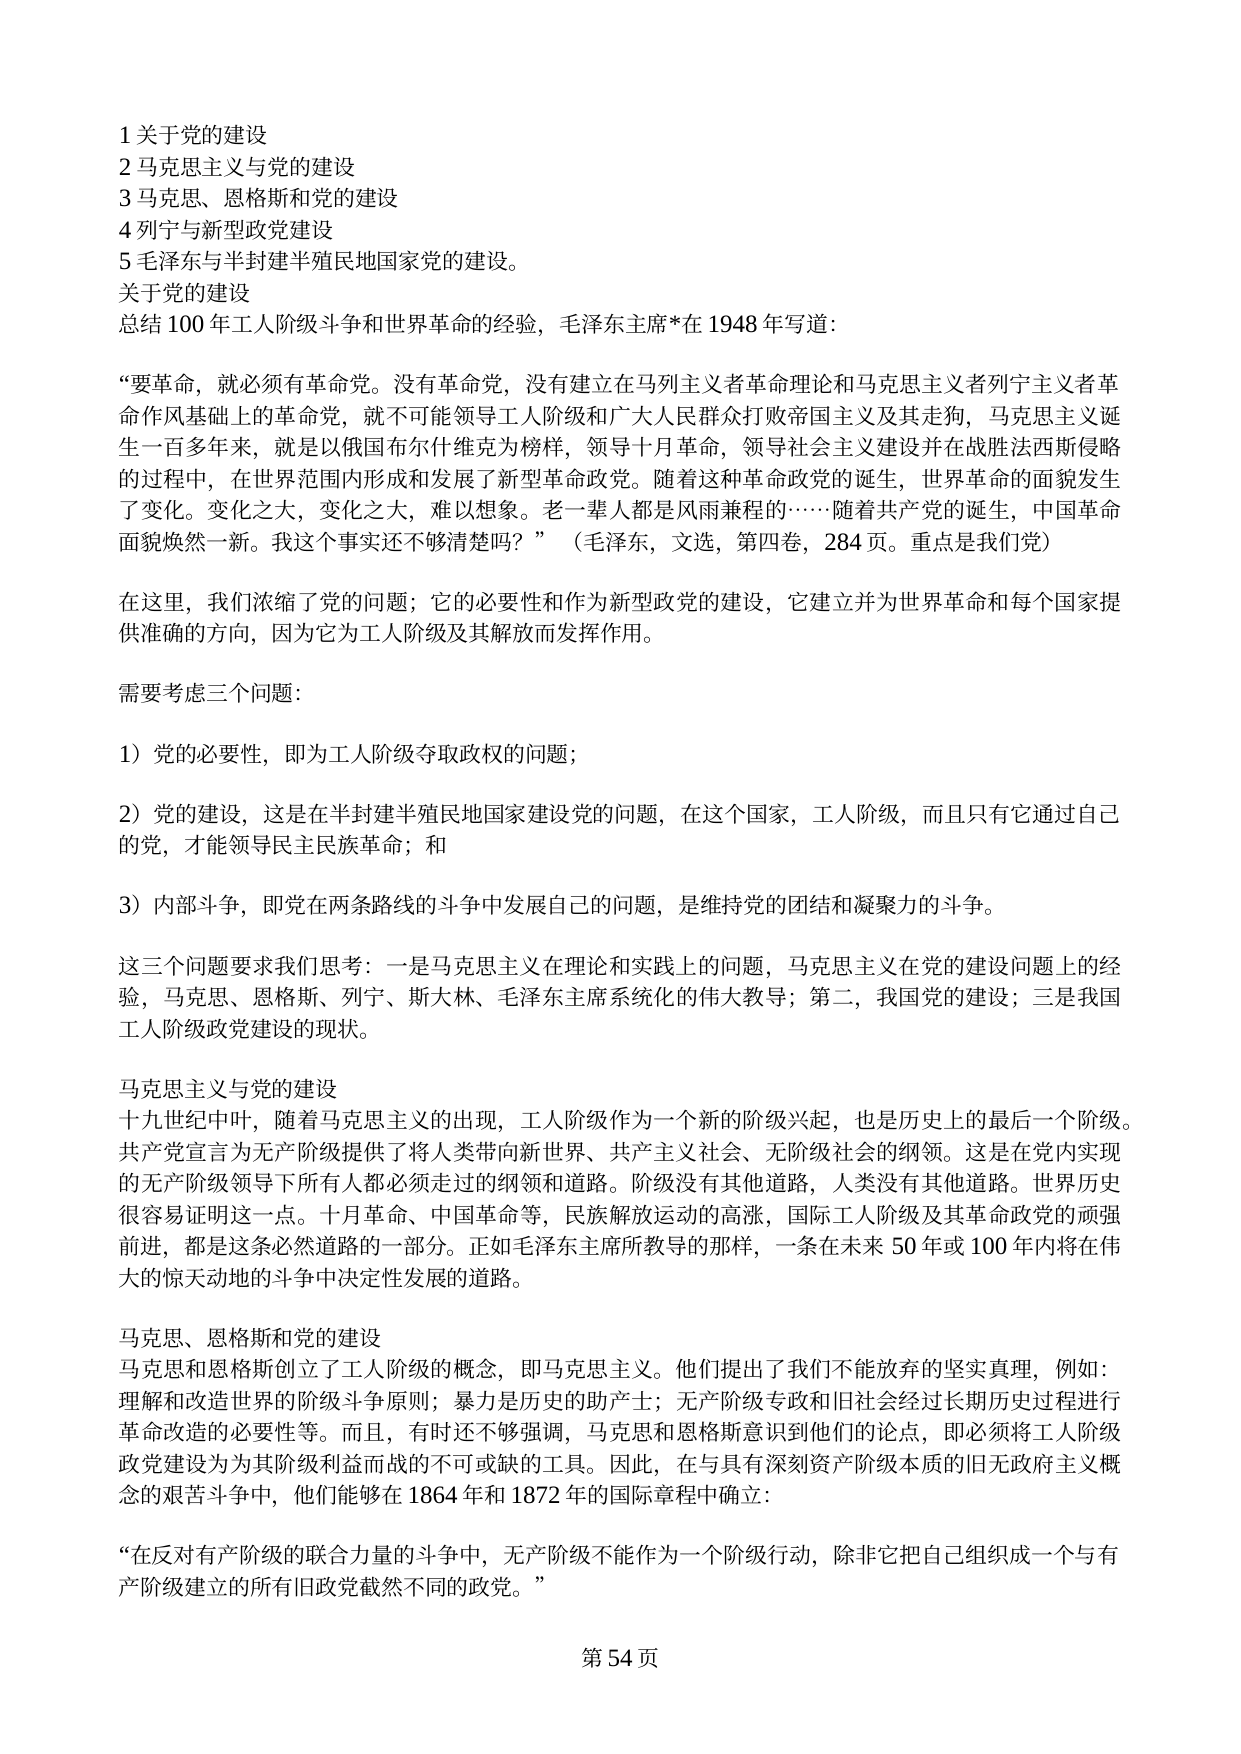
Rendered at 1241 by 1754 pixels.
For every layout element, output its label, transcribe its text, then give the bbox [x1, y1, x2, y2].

text 总结100年工人阶级斗争和世界革命的经验，毛泽东主席*在1948年写道： [118, 307, 1122, 339]
text 5毛泽东与半封建半殖民地国家党的建设。 [118, 244, 1122, 276]
text 3）内部斗争，即党在两条路线的斗争中发展自己的问题，是维持党的团结和凝聚力的斗争。 [118, 889, 1122, 920]
text 这三个问题要求我们思考：一是马克思主义在理论和实践上的问题，马克思主义在党的建设问题上的经验，马克思、恩格斯、列宁、斯大林、毛泽东主席系统化的伟大教导；第二，我国党的建设；三是我国工人阶级政党建设的现状。 [118, 949, 1122, 1043]
text 十九世纪中叶，随着马克思主义的出现，工人阶级作为一个新的阶级兴起，也是历史上的最后一个阶级。共产党宣言为无产阶级提供了将人类带向新世界、共产主义社会、无阶级社会的纲领。这是在党内实现的无产阶级领导下所有人都必须走过的纲领和道路。阶级没有其他道路，人类没有其他道路。世界历史很容易证明这一点。十月革命、中国革命等，民族解放运动的高涨，国际工人阶级及其革命政党的顽强前进，都是这条必然道路的一部分。正如毛泽东主席所教导的那样，一条在未来50年或100年内将在伟大的惊天动地的斗争中决定性发展的道路。 [118, 1103, 1122, 1292]
text 4列宁与新型政党建设 [118, 213, 1122, 244]
text “要革命，就必须有革命党。没有革命党，没有建立在马列主义者革命理论和马克思主义者列宁主义者革命作风基础上的革命党，就不可能领导工人阶级和广大人民群众打败帝国主义及其走狗，马克思主义诞生一百多年来，就是以俄国布尔什维克为榜样，领导十月革命，领导社会主义建设并在战胜法西斯侵略的过程中，在世界范围内形成和发展了新型革命政党。随着这种革命政党的诞生，世界革命的面貌发生了变化。变化之大，变化之大，难以想象。老一辈人都是风雨兼程的……随着共产党的诞生，中国革命面貌焕然一新。我这个事实还不够清楚吗？” （毛泽东，文选，第四卷，284页。重点是我们党） [118, 367, 1122, 556]
text 需要考虑三个问题： [118, 677, 1122, 708]
text 2马克思主义与党的建设 [118, 150, 1122, 181]
text 在这里，我们浓缩了党的问题；它的必要性和作为新型政党的建设，它建立并为世界革命和每个国家提供准确的方向，因为它为工人阶级及其解放而发挥作用。 [118, 585, 1122, 648]
text 马克思、恩格斯和党的建设 [118, 1321, 1122, 1352]
text 关于党的建设 [118, 276, 1122, 307]
text 2）党的建设，这是在半封建半殖民地国家建设党的问题，在这个国家，工人阶级，而且只有它通过自己的党，才能领导民主民族革命；和 [118, 797, 1122, 860]
text 马克思主义与党的建设 [118, 1072, 1122, 1103]
text 1）党的必要性，即为工人阶级夺取政权的问题； [118, 737, 1122, 768]
text “在反对有产阶级的联合力量的斗争中，无产阶级不能作为一个阶级行动，除非它把自己组织成一个与有产阶级建立的所有旧政党截然不同的政党。” [118, 1538, 1122, 1601]
text 马克思和恩格斯创立了工人阶级的概念，即马克思主义。他们提出了我们不能放弃的坚实真理，例如：理解和改造世界的阶级斗争原则；暴力是历史的助产士；无产阶级专政和旧社会经过长期历史过程进行革命改造的必要性等。而且，有时还不够强调，马克思和恩格斯意识到他们的论点，即必须将工人阶级政党建设为为其阶级利益而战的不可或缺的工具。因此，在与具有深刻资产阶级本质的旧无政府主义概念的艰苦斗争中，他们能够在1864年和1872年的国际章程中确立： [118, 1352, 1122, 1510]
text 3马克思、恩格斯和党的建设 [118, 181, 1122, 213]
text 1关于党的建设 [118, 118, 1122, 150]
